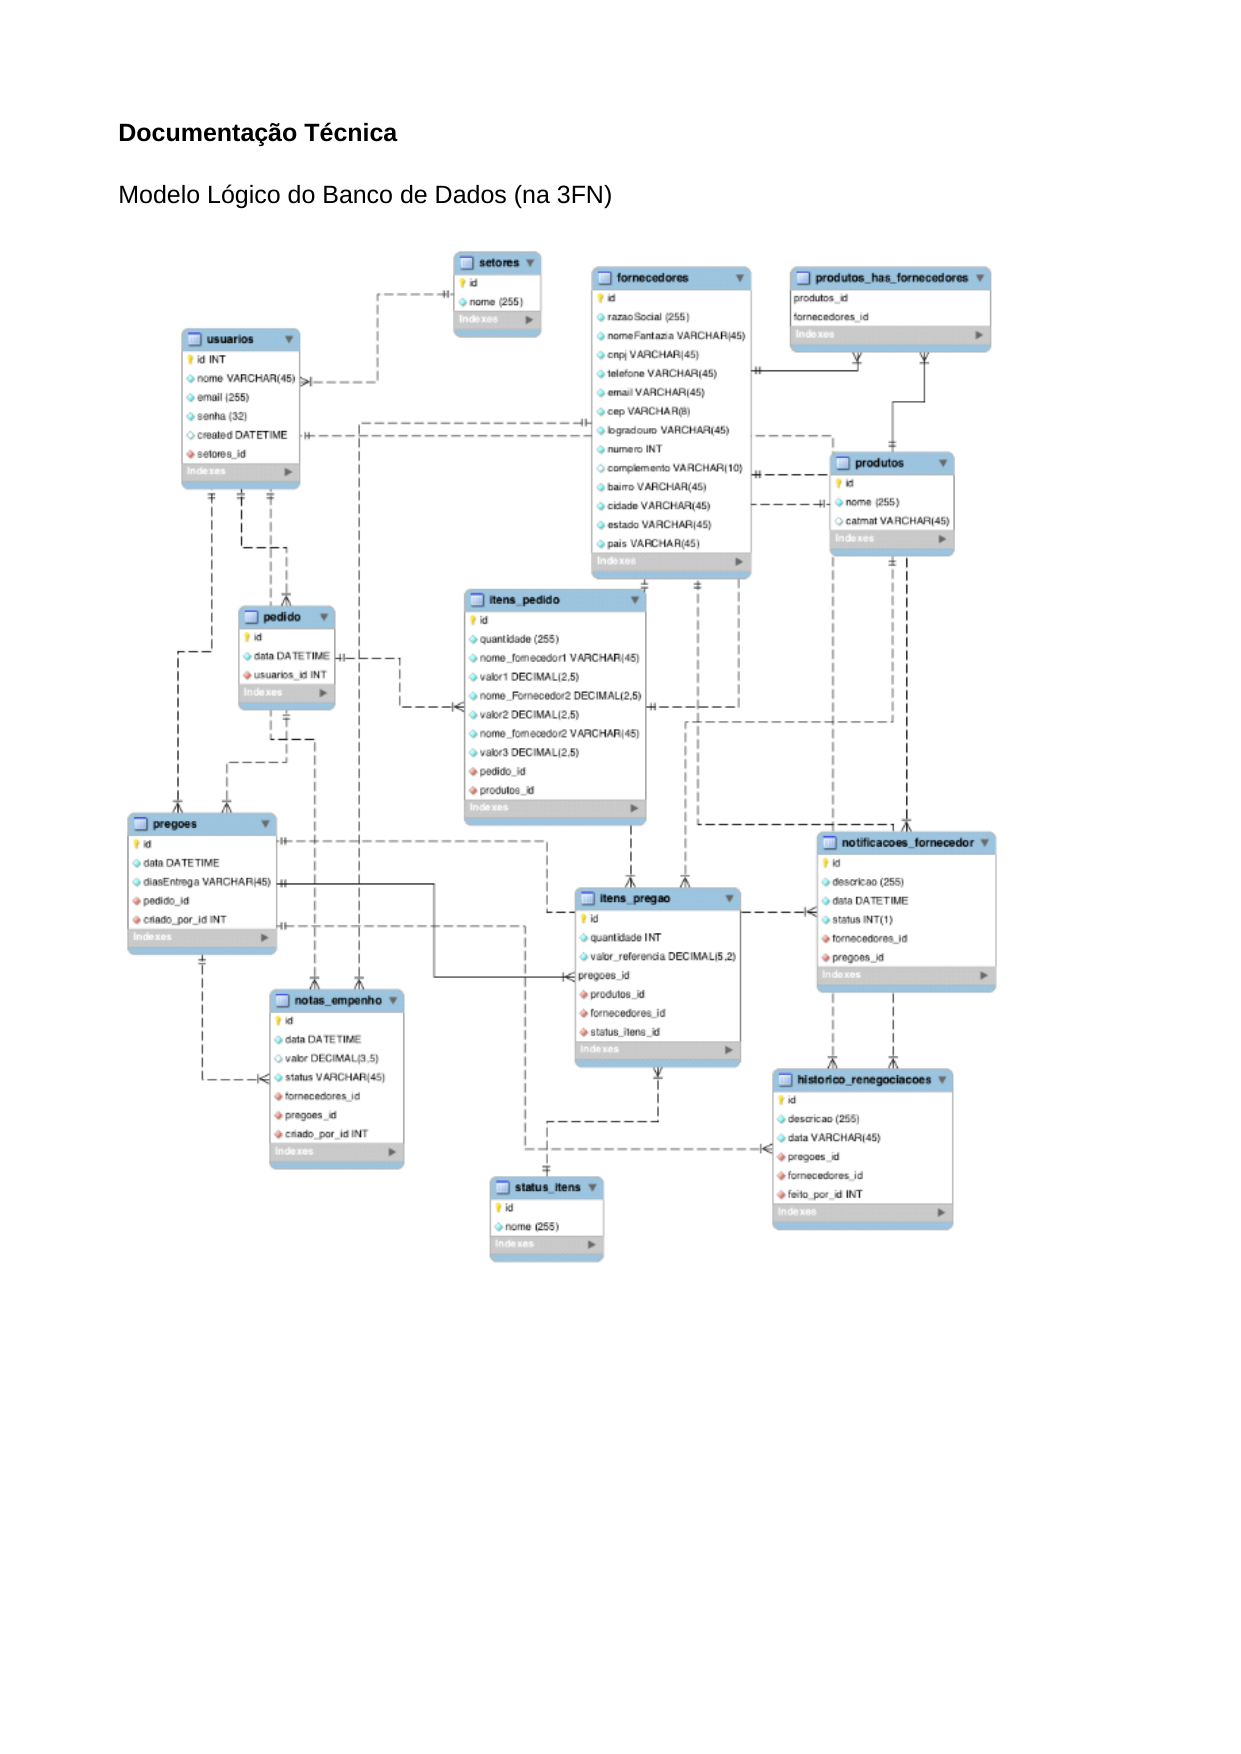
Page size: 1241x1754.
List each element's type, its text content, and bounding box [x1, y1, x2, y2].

text Modelo Lógico do Banco de Dados (na 3FN) [118, 180, 1122, 209]
text Documentação Técnica [118, 118, 1122, 147]
